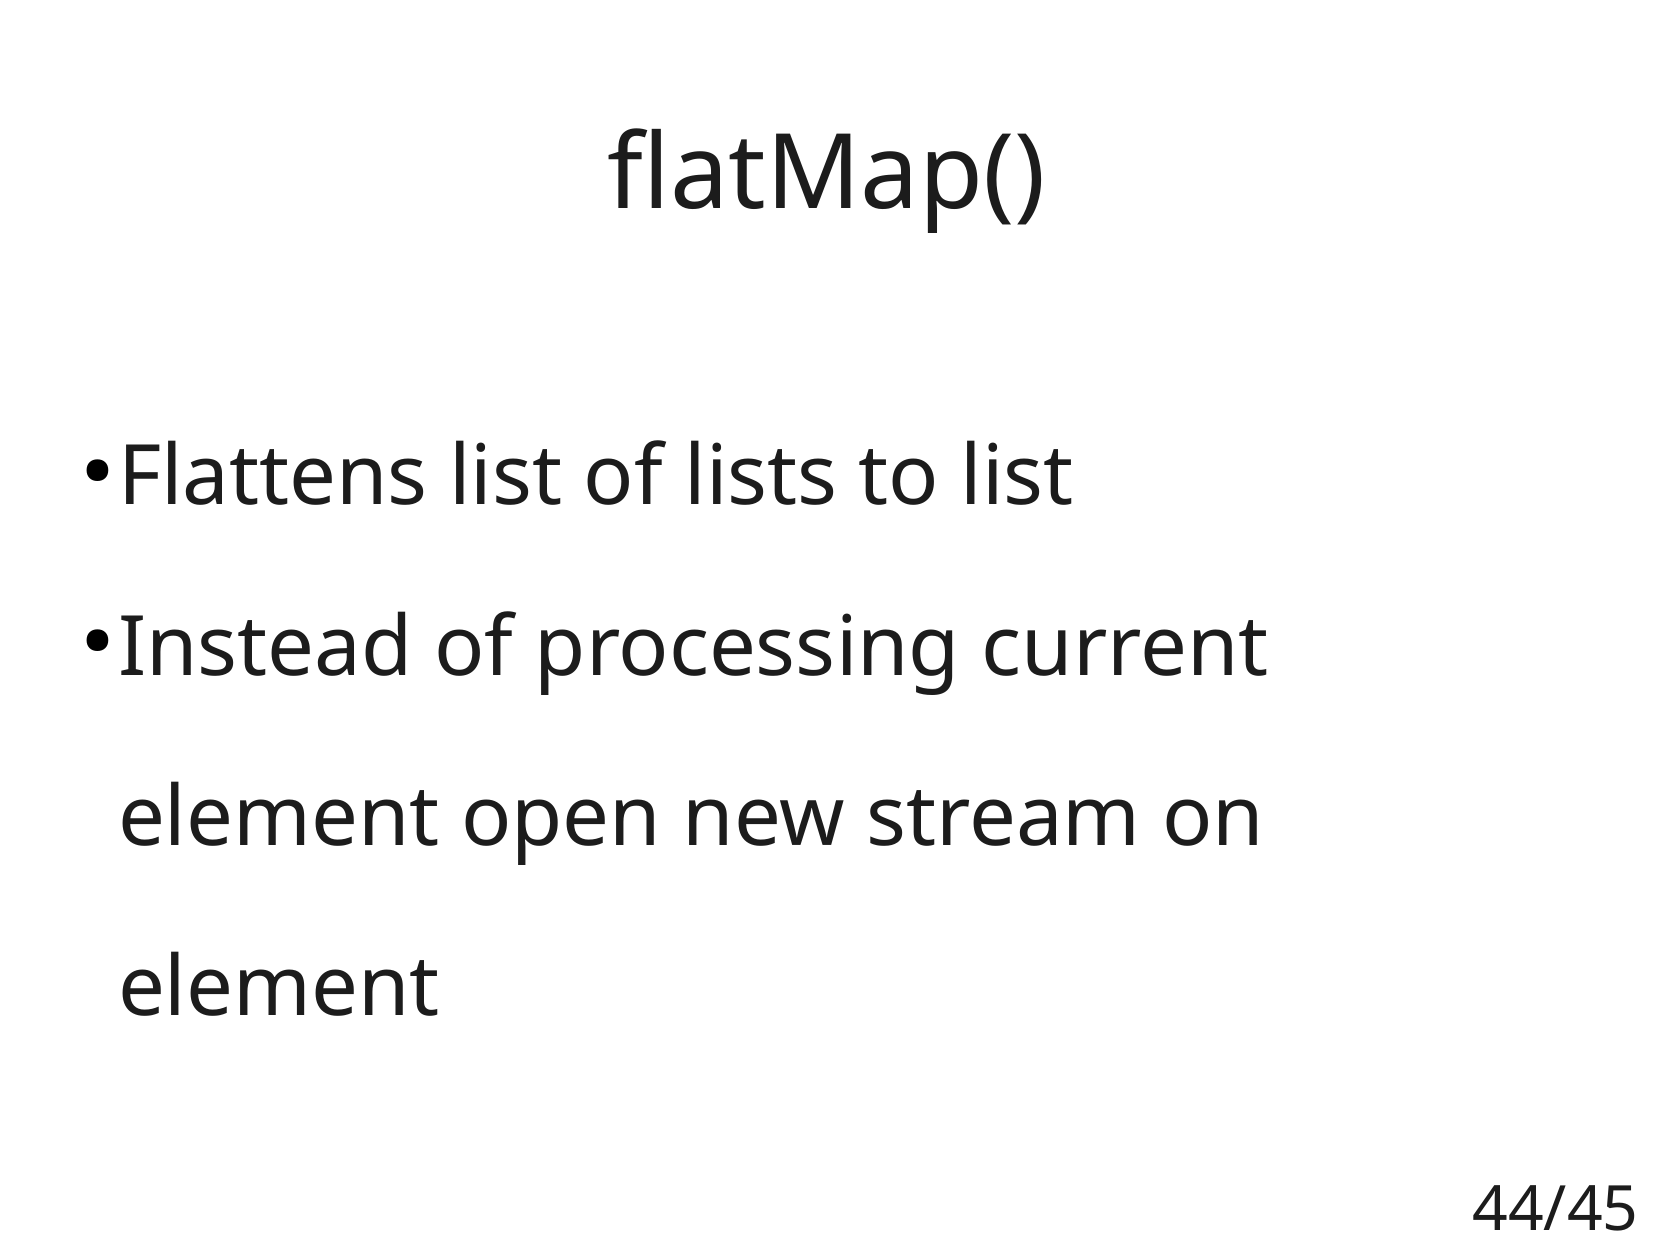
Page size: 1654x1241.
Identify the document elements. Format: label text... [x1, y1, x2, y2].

subtitle Flattens list of lists to list Instead of processing current element open new stream on element [82, 290, 1571, 1109]
title flatMap() [82, 64, 1571, 272]
text_box <numer>/45 [1071, 1155, 1654, 1241]
